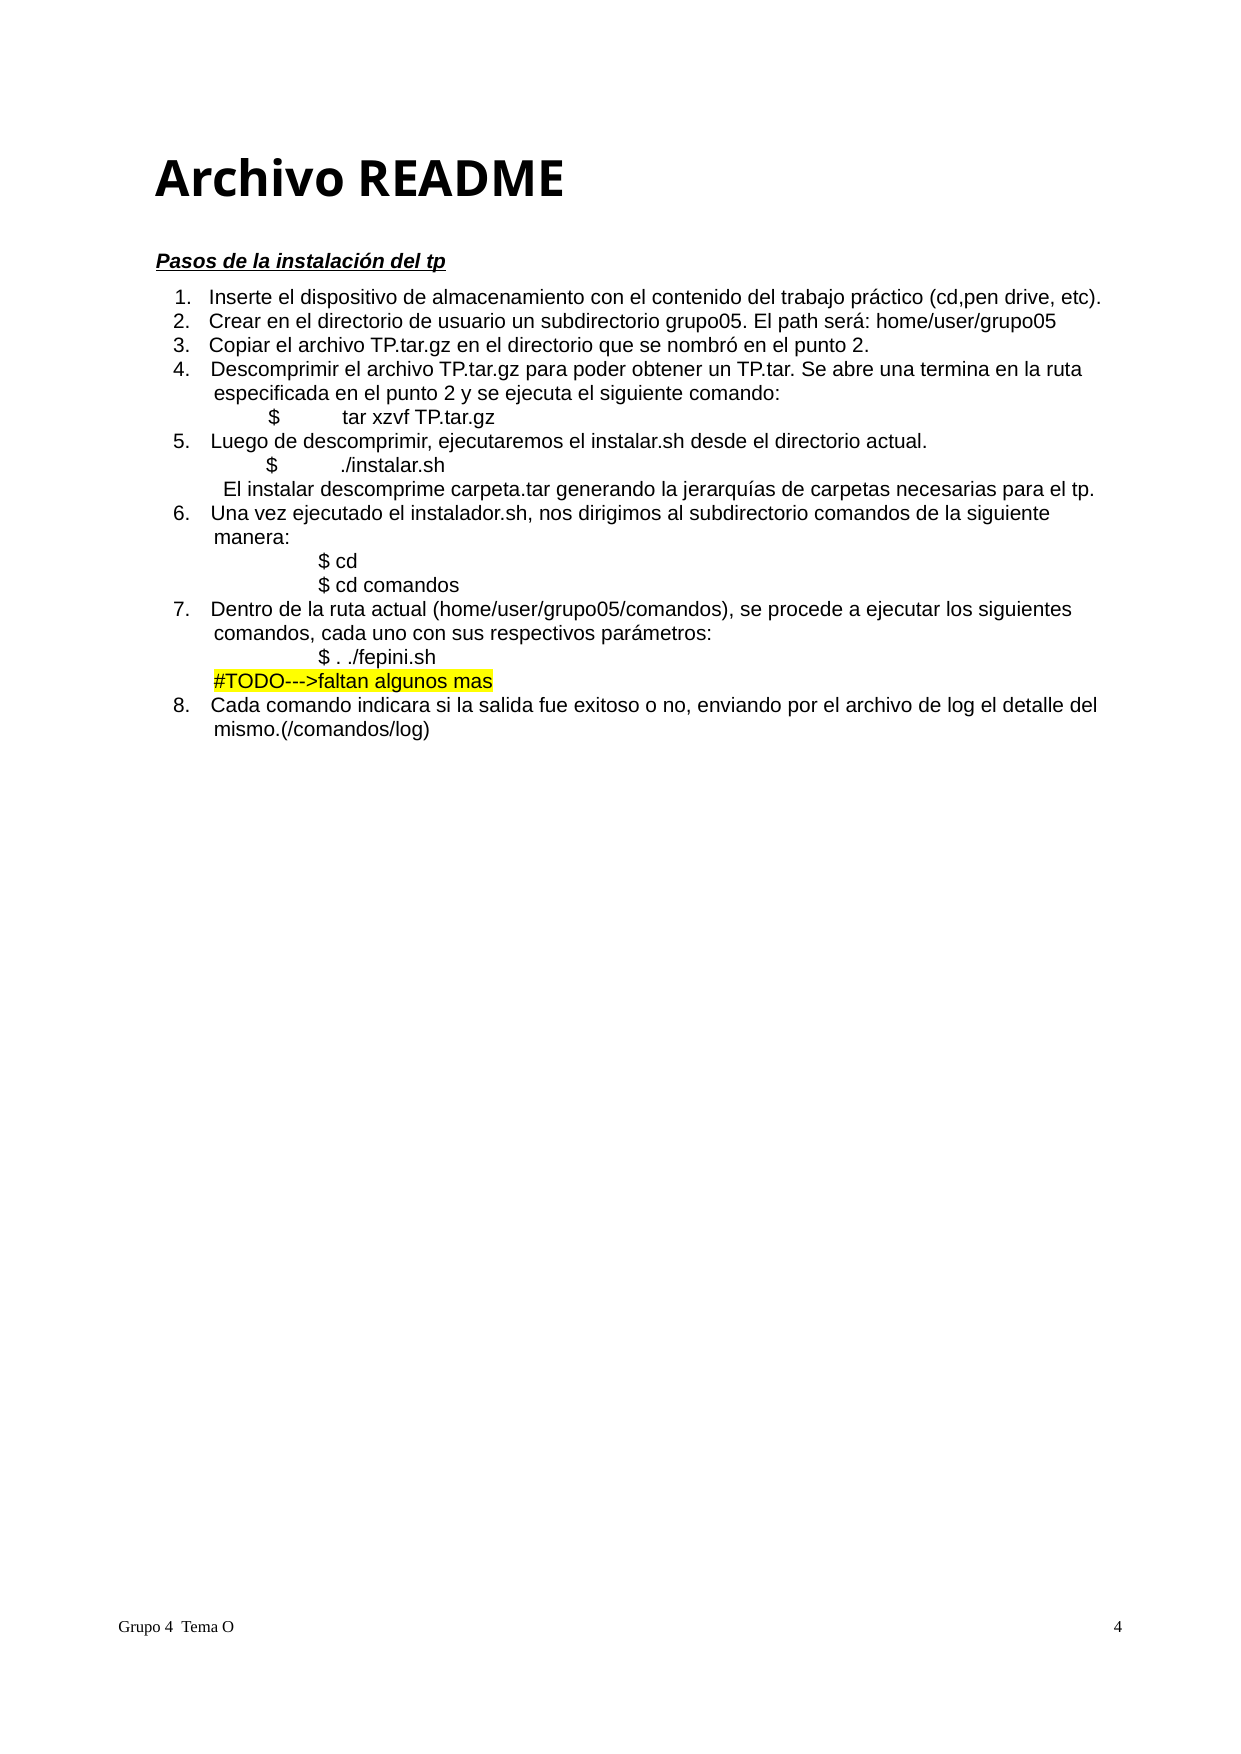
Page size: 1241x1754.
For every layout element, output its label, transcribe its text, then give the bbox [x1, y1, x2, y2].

list Cada comando indicara si la salida fue exitoso o no, enviando por el archivo de log el detalle del mismo.(/comandos/log) [173, 692, 1122, 740]
subtitle Archivo README [156, 143, 1122, 211]
list Una vez ejecutado el instalador.sh, nos dirigimos al subdirectorio comandos de la siguiente manera: [173, 501, 1122, 549]
list Crear en el directorio de usuario un subdirectorio grupo05. El path será: home/user/grupo05 [173, 309, 1122, 333]
list Inserte el dispositivo de almacenamiento con el contenido del trabajo práctico (cd,pen drive, etc). [174, 285, 1122, 309]
list Copiar el archivo TP.tar.gz en el directorio que se nombró en el punto 2. [173, 333, 1122, 357]
list #TODO--->faltan algunos mas [173, 668, 1122, 692]
subtitle Pasos de la instalación del tp [156, 249, 1122, 273]
list Dentro de la ruta actual (home/user/grupo05/comandos), se procede a ejecutar los siguientes comandos, cada uno con sus respectivos parámetros: [173, 597, 1122, 644]
list $ ./instalar.sh [118, 453, 1122, 477]
list El instalar descomprime carpeta.tar generando la jerarquías de carpetas necesarias para el tp. [118, 477, 1122, 501]
list $ cd [173, 549, 1122, 573]
list Luego de descomprimir, ejecutaremos el instalar.sh desde el directorio actual. [173, 429, 1122, 453]
list $ cd comandos [173, 573, 1122, 597]
list $ . ./fepini.sh [173, 644, 1122, 668]
list Descomprimir el archivo TP.tar.gz para poder obtener un TP.tar. Se abre una termina en la ruta especificada en el punto 2 y se ejecuta el siguiente comando: [173, 357, 1122, 405]
list $ tar xzvf TP.tar.gz [173, 405, 1122, 429]
